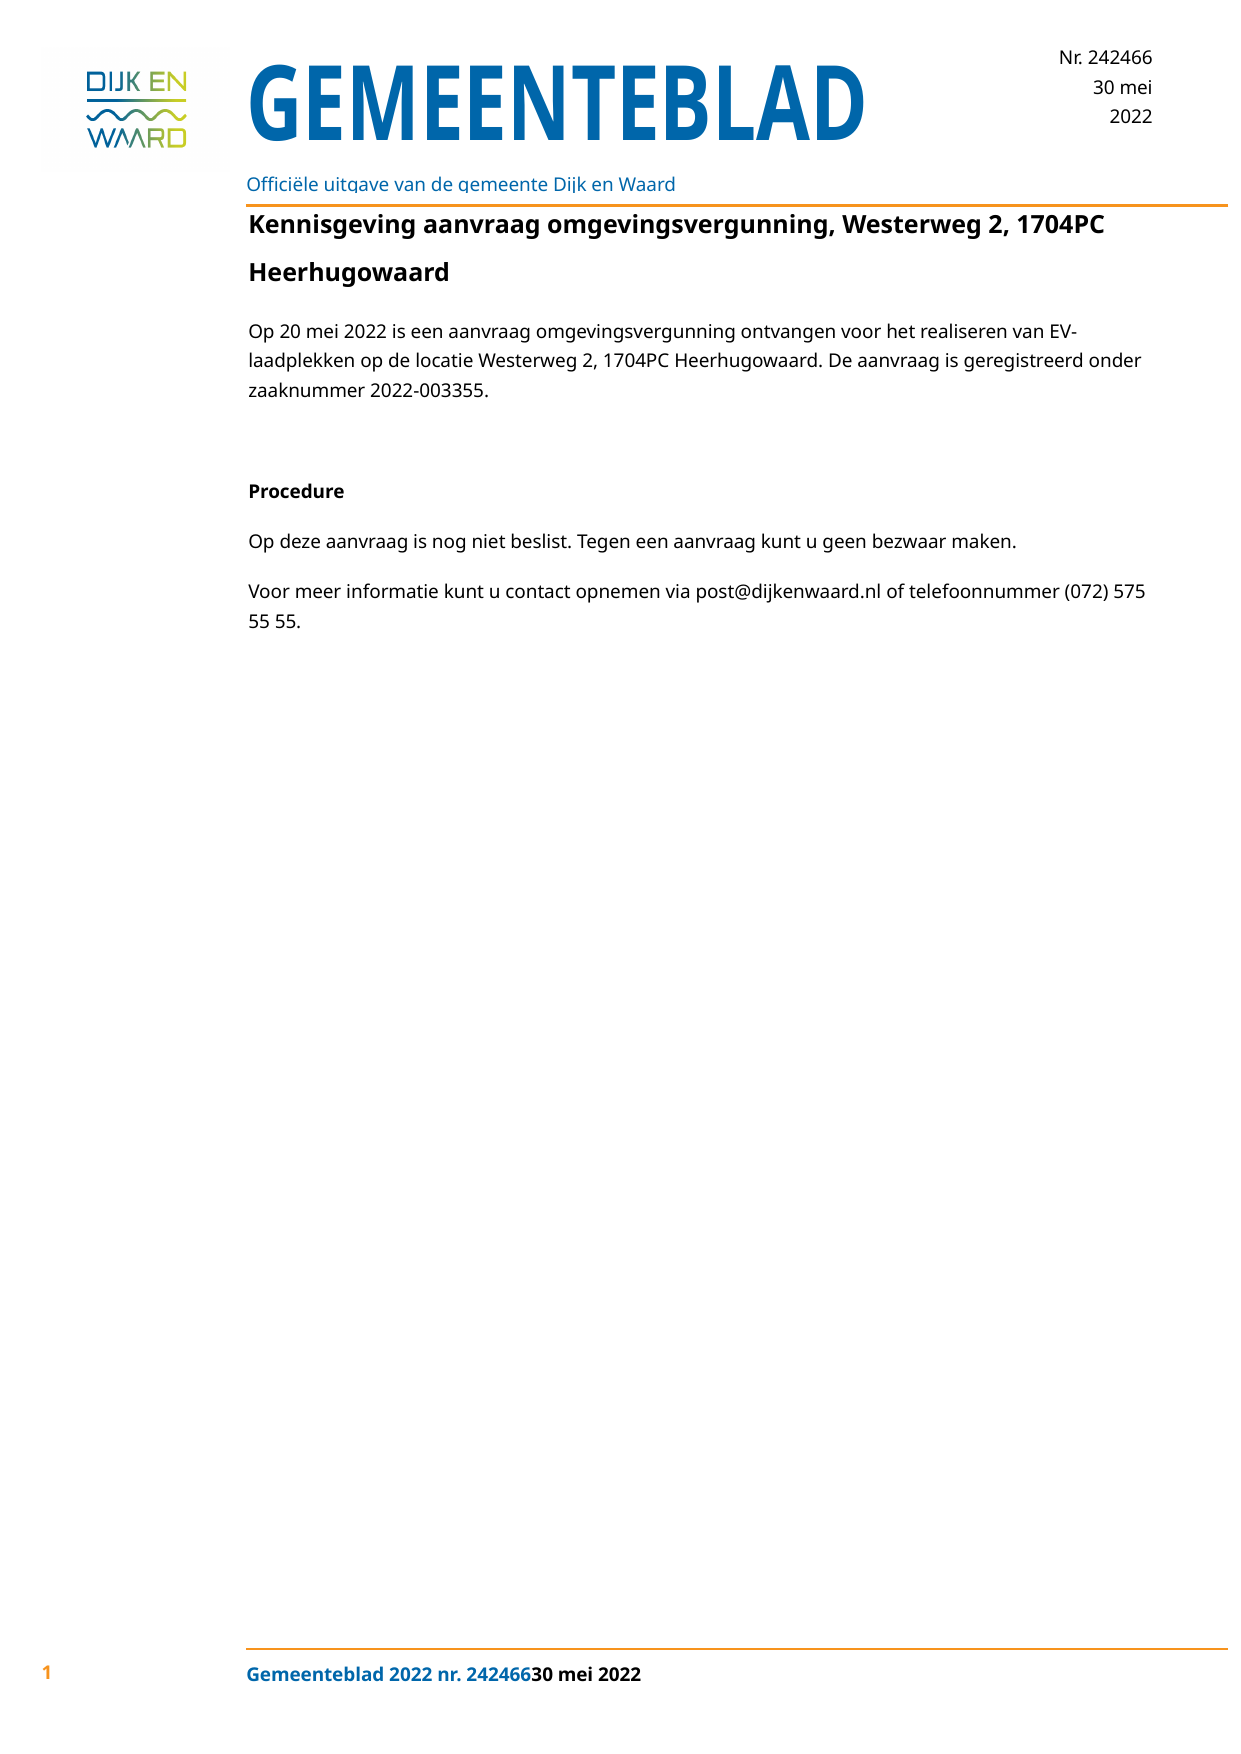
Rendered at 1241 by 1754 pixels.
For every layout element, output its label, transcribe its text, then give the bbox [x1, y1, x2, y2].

text Kennisgeving aanvraag omgevingsvergunning, Westerweg 2, 1704PC Heerhugowaard [248, 207, 1152, 288]
text Procedure [248, 478, 1152, 504]
text Op deze aanvraag is nog niet beslist. Tegen een aanvraag kunt u geen bezwaar maken. [248, 528, 1152, 554]
text Op 20 mei 2022 is een aanvraag omgevingsvergunning ontvangen voor het realiseren van EV-laadplekken op de locatie Westerweg 2, 1704PC Heerhugowaard. De aanvraag is geregistreerd onder zaaknummer 2022-003355. [248, 318, 1152, 403]
text Voor meer informatie kunt u contact opnemen via post@dijkenwaard.nl of telefoonnummer (072) 575 55 55. [248, 579, 1152, 634]
picture [41, 47, 231, 172]
